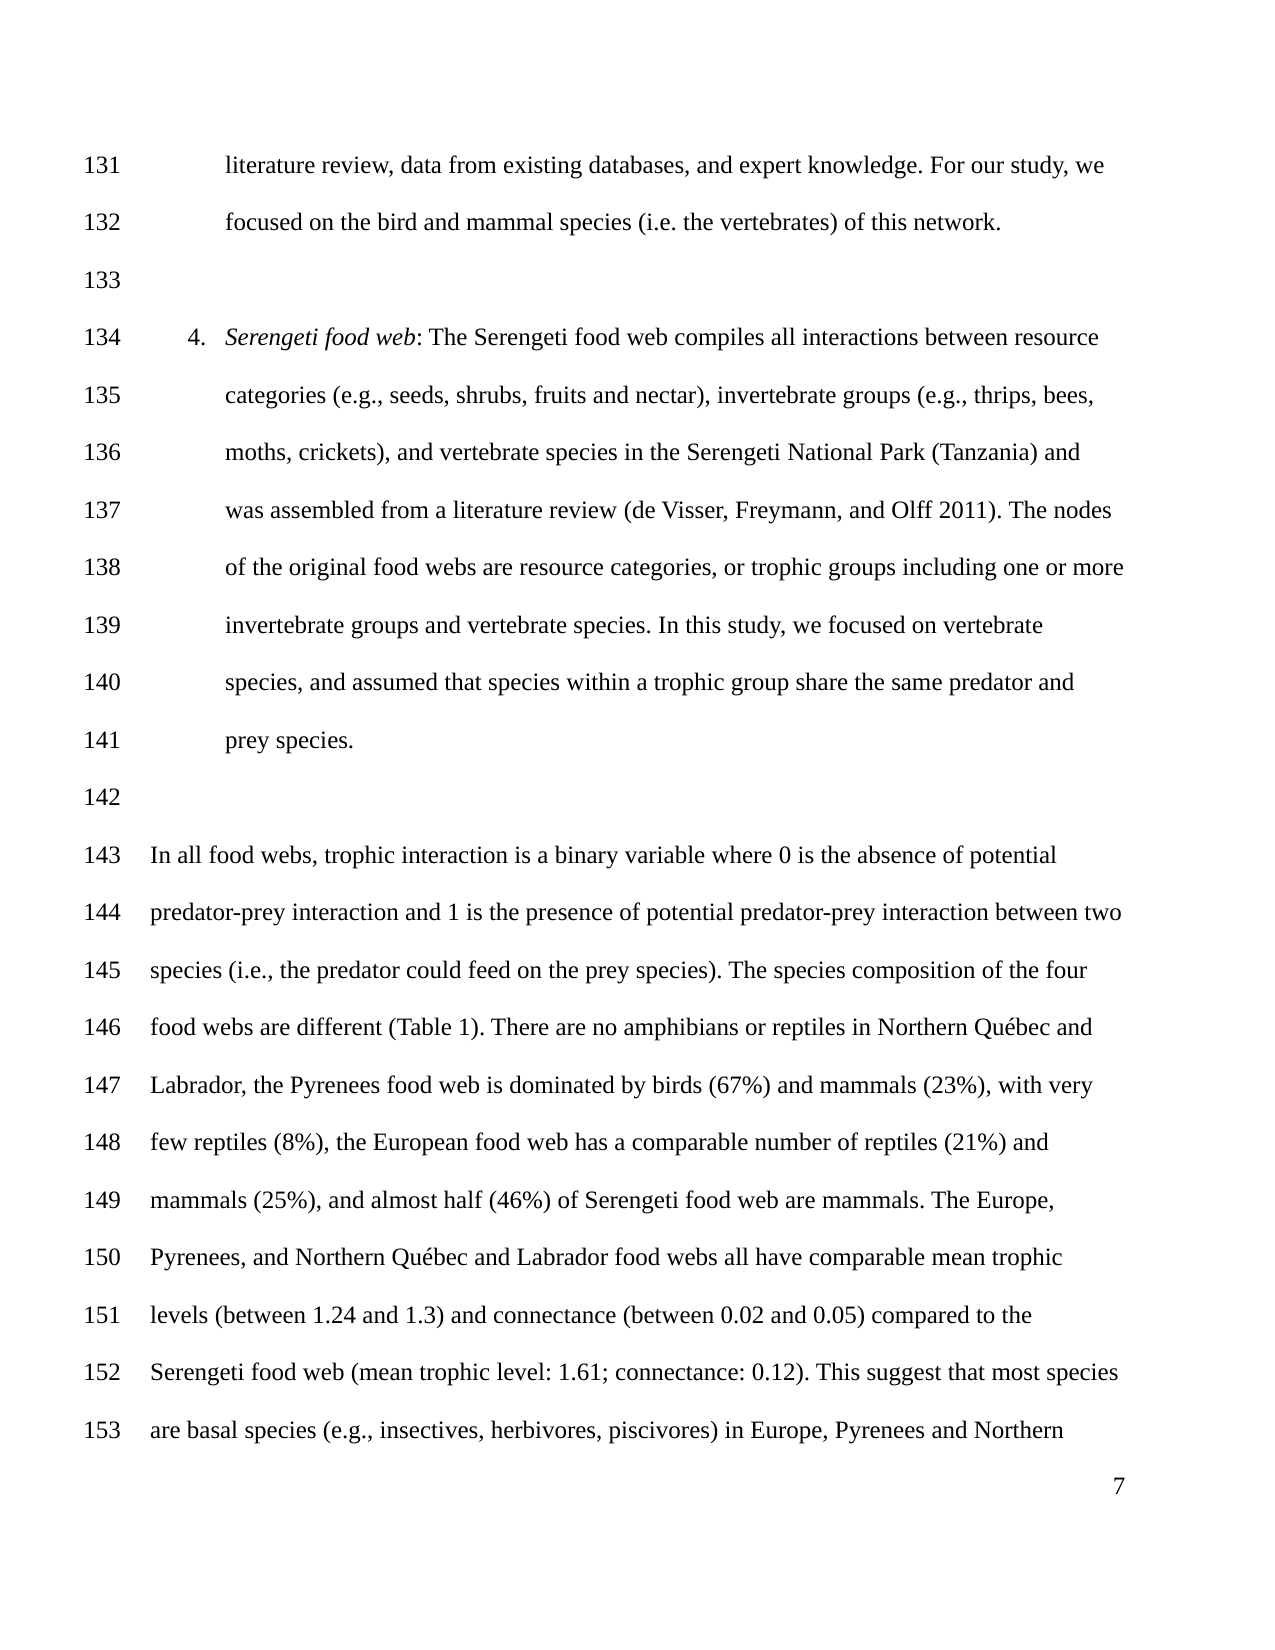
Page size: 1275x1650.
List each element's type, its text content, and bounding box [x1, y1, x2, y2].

list Serengeti food web: The Serengeti food web compiles all interactions between resource categories (e.g., seeds, shrubs, fruits and nectar), invertebrate groups (e.g., thrips, bees, moths, crickets), and vertebrate species in the Serengeti National Park (Tanzania) and was assembled from a literature review (de Visser, Freymann, and Olff 2011). The nodes of the original food webs are resource categories, or trophic groups including one or more invertebrate groups and vertebrate species. In this study, we focused on vertebrate species, and assumed that species within a trophic group share the same predator and prey species. [187, 322, 1125, 754]
text In all food webs, trophic interaction is a binary variable where 0 is the absence of potential predator-prey interaction and 1 is the presence of potential predator-prey interaction between two species (i.e., the predator could feed on the prey species). The species composition of the four food webs are different (Table 1). There are no amphibians or reptiles in Northern Québec and Labrador, the Pyrenees food web is dominated by birds (67%) and mammals (23%), with very few reptiles (8%), the European food web has a comparable number of reptiles (21%) and mammals (25%), and almost half (46%) of Serengeti food web are mammals. The Europe, Pyrenees, and Northern Québec and Labrador food webs all have comparable mean trophic levels (between 1.24 and 1.3) and connectance (between 0.02 and 0.05) compared to the Serengeti food web (mean trophic level: 1.61; connectance: 0.12). This suggest that most species are basal species (e.g., insectives, herbivores, piscivores) in Europe, Pyrenees and Northern [150, 840, 1125, 1444]
list literature review, data from existing databases, and expert knowledge. For our study, we focused on the bird and mammal species (i.e. the vertebrates) of this network. [187, 150, 1125, 236]
